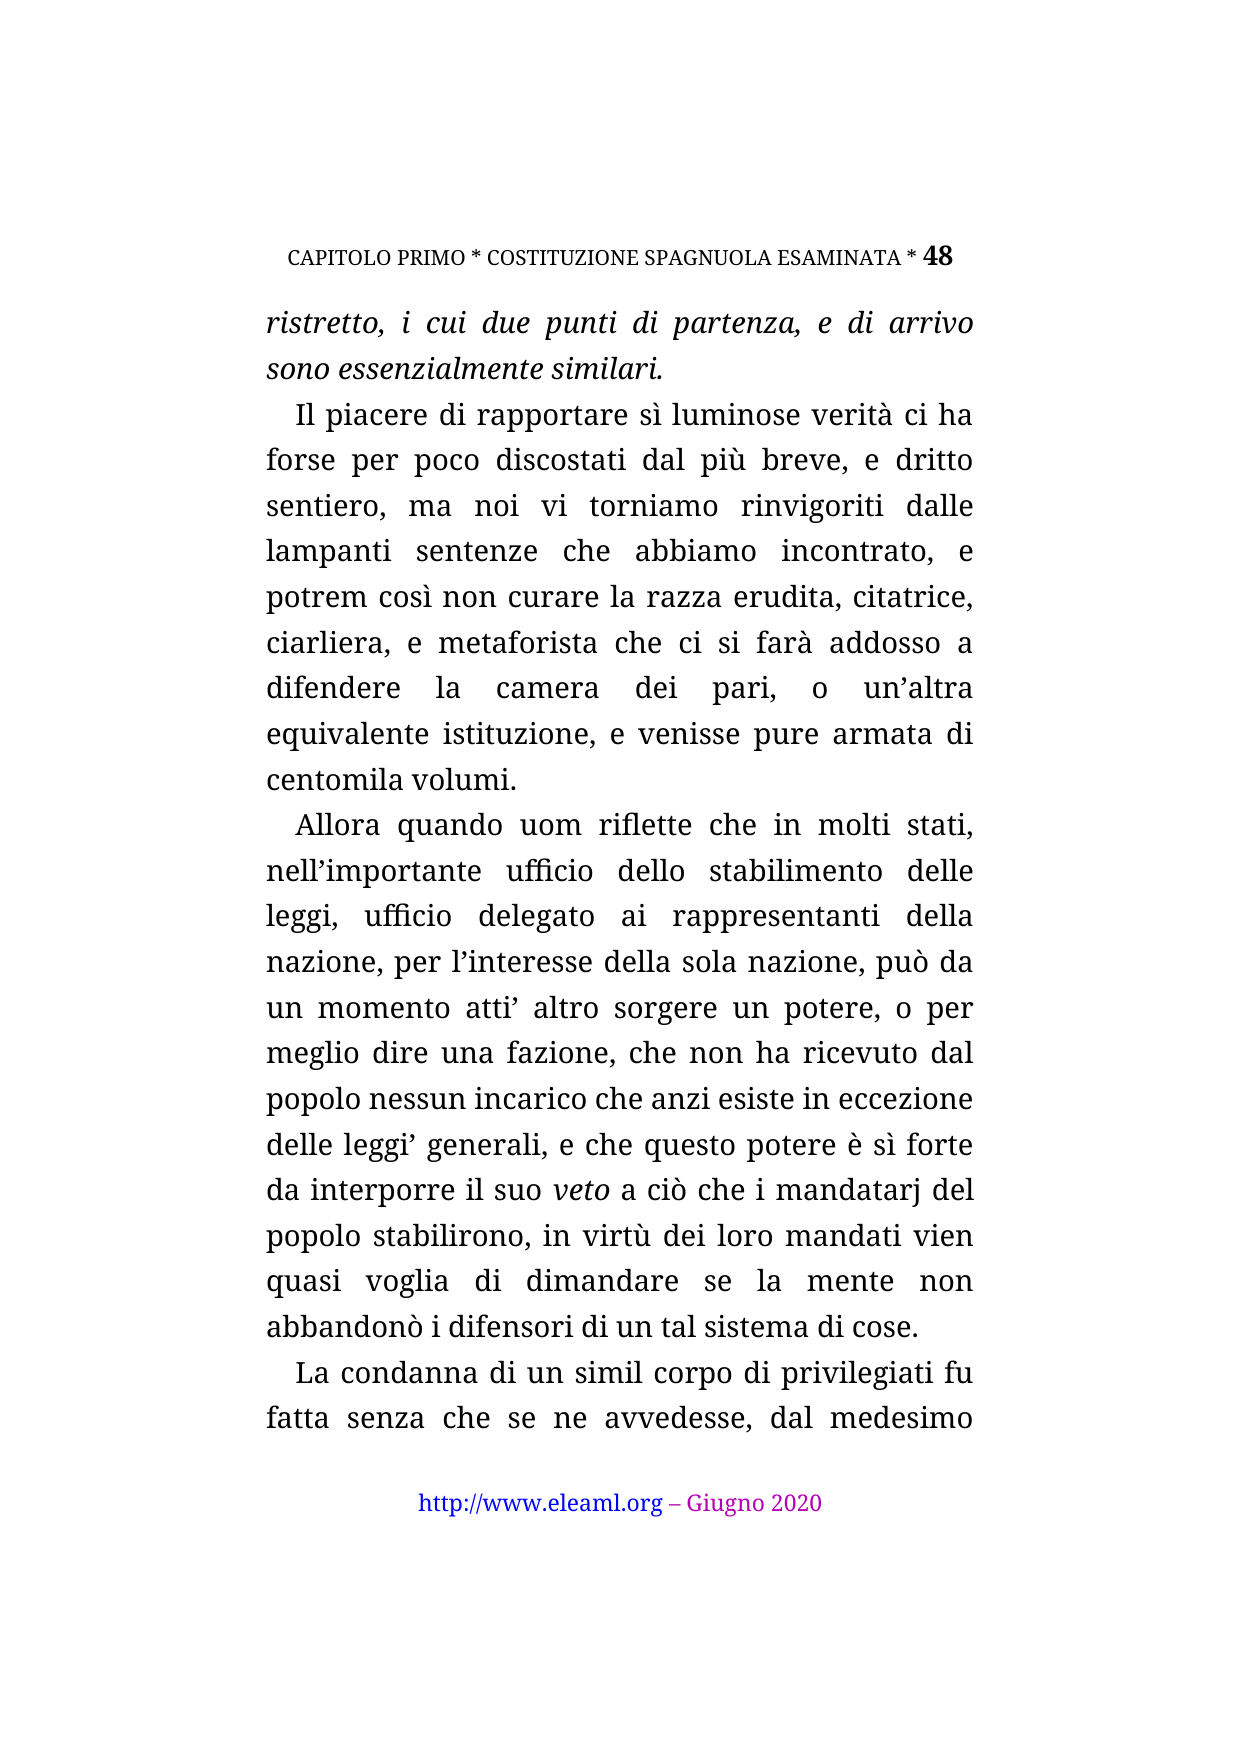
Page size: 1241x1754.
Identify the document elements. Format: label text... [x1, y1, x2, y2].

text Allora quando uom riflette che in molti stati, nell’importante ufficio dello stabilimento delle leggi, ufficio delegato ai rappresentanti della nazione, per l’interesse della sola nazione, può da un momento atti’ altro sorgere un potere, o per meglio dire una fazione, che non ha ricevuto dal popolo nessun incarico che anzi esiste in eccezione delle leggi’ generali, e che questo potere è sì forte da interporre il suo veto a ciò che i mandatarj del popolo stabilirono, in virtù dei loro mandati vien quasi voglia di dimandare se la mente non abbandonò i difensori di un tal sistema di cose. [266, 804, 974, 1346]
text La condanna di un simil corpo di privilegiati fu fatta senza che se ne avvedesse, dal medesimo [266, 1352, 974, 1437]
text ristretto, i cui due punti di partenza, e di arrivo sono essenzialmente similari. [266, 303, 974, 388]
text Il piacere di rapportare sì luminose verità ci ha forse per poco discostati dal più breve, e dritto sentiero, ma noi vi torniamo rinvigoriti dalle lampanti sentenze che abbiamo incontrato, e potrem così non curare la razza erudita, citatrice, ciarliera, e metaforista che ci si farà addosso a difendere la camera dei pari, o un’altra equivalente istituzione, e venisse pure armata di centomila volumi. [266, 394, 974, 798]
